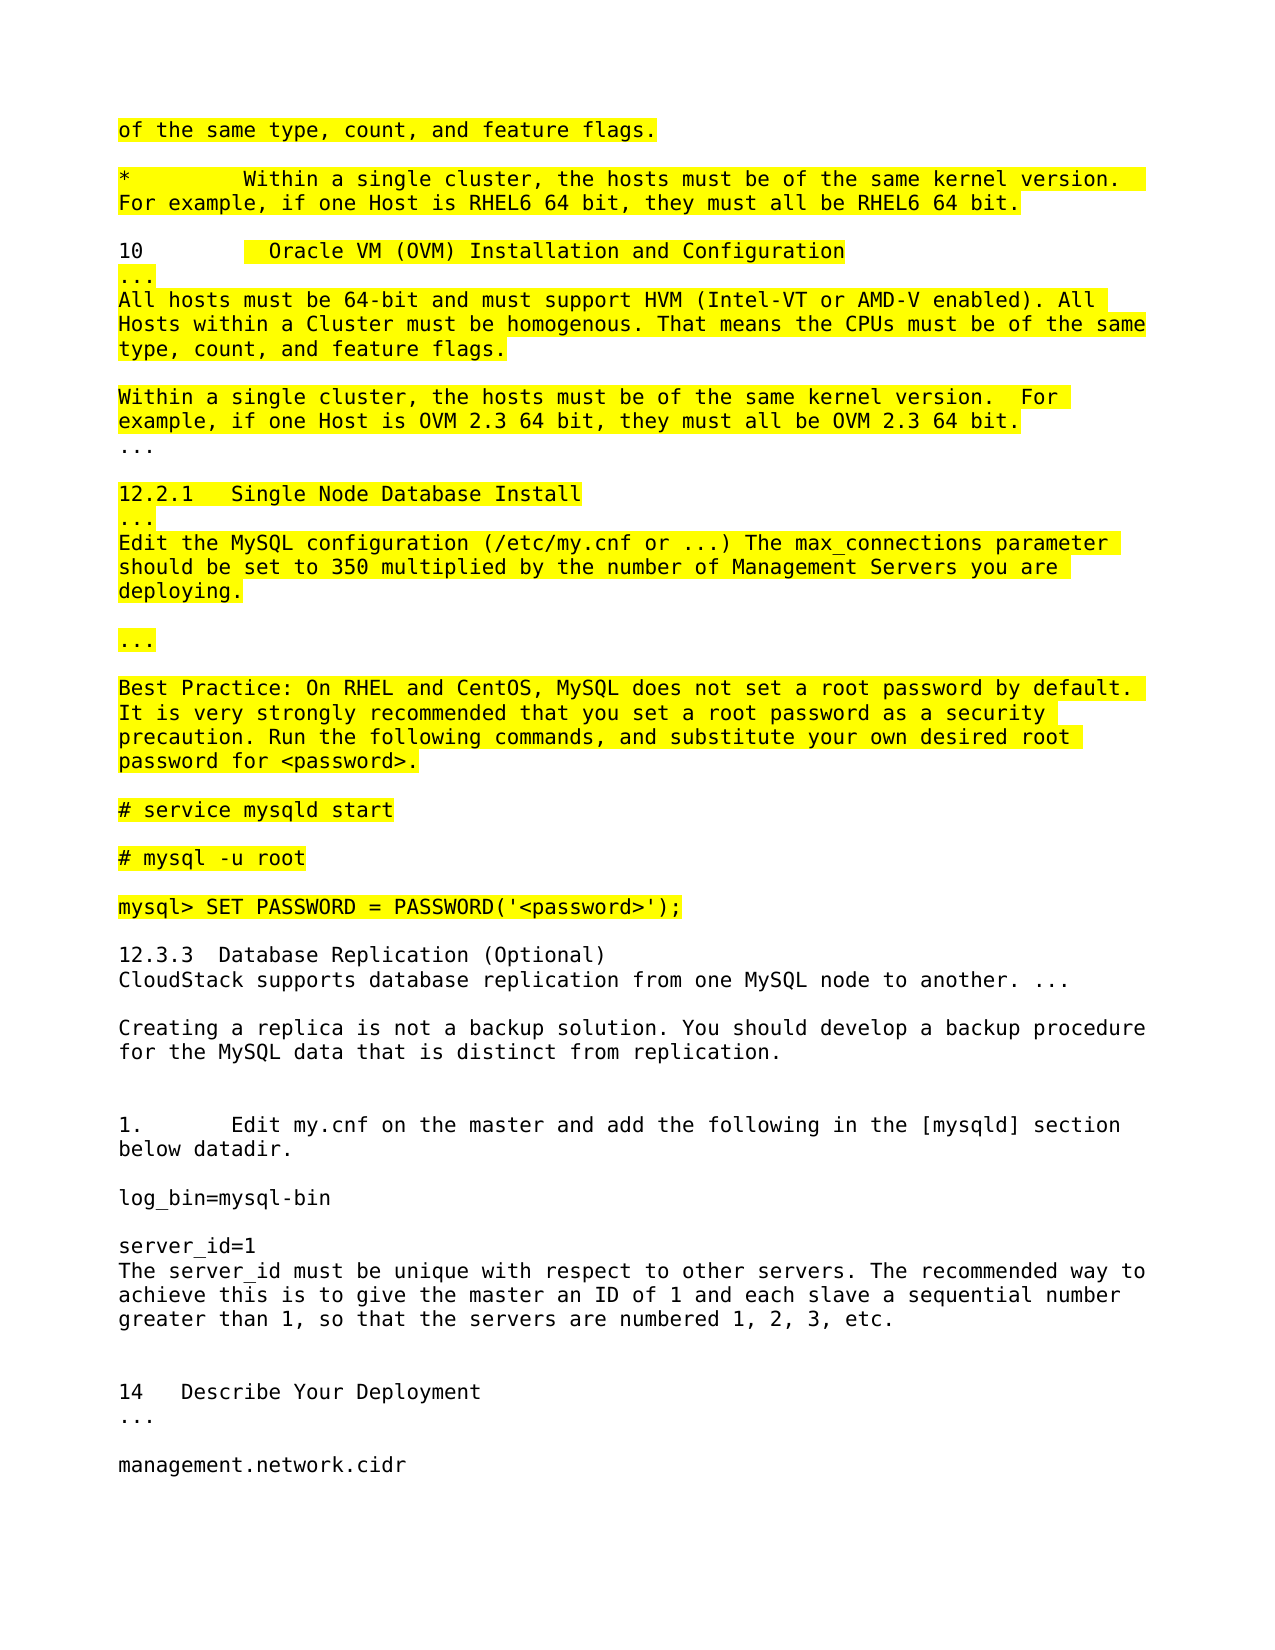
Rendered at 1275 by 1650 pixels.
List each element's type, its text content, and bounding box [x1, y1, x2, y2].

text ... [118, 628, 1157, 652]
text 12.3.3 Database Replication (Optional) [118, 943, 1157, 968]
text management.network.cidr [118, 1453, 1157, 1477]
text * Within a single cluster, the hosts must be of the same kernel version. For example, if one Host is RHEL6 64 bit, they must all be RHEL6 64 bit. [118, 167, 1157, 215]
text of the same type, count, and feature flags. [118, 118, 1157, 142]
text The server_id must be unique with respect to other servers. The recommended way to achieve this is to give the master an ID of 1 and each slave a sequential number greater than 1, so that the servers are numbered 1, 2, 3, etc. [118, 1259, 1157, 1332]
text server_id=1 [118, 1234, 1157, 1259]
text Within a single cluster, the hosts must be of the same kernel version. For example, if one Host is OVM 2.3 64 bit, they must all be OVM 2.3 64 bit. [118, 385, 1157, 434]
text ... [118, 434, 1157, 458]
text All hosts must be 64-bit and must support HVM (Intel-VT or AMD-V enabled). All Hosts within a Cluster must be homogenous. That means the CPUs must be of the same type, count, and feature flags. [118, 288, 1157, 361]
text Best Practice: On RHEL and CentOS, MySQL does not set a root password by default. It is very strongly recommended that you set a root password as a security precaution. Run the following commands, and substitute your own desired root password for <password>. [118, 676, 1157, 773]
text # mysql -u root [118, 846, 1157, 871]
text ... [118, 506, 1157, 531]
text Creating a replica is not a backup solution. You should develop a backup procedure for the MySQL data that is distinct from replication. [118, 1016, 1157, 1065]
text mysql> SET PASSWORD = PASSWORD('<password>'); [118, 895, 1157, 919]
text log_bin=mysql-bin [118, 1186, 1157, 1210]
text # service mysqld start [118, 798, 1157, 822]
text ... [118, 1404, 1157, 1429]
text Edit the MySQL configuration (/etc/my.cnf or ...) The max_connections parameter should be set to 350 multiplied by the number of Management Servers you are deploying. [118, 531, 1157, 603]
text 14 Describe Your Deployment [118, 1380, 1157, 1404]
text 10 Oracle VM (OVM) Installation and Configuration [118, 239, 1157, 264]
text 1. Edit my.cnf on the master and add the following in the [mysqld] section below datadir. [118, 1113, 1157, 1162]
text 12.2.1 Single Node Database Install [118, 482, 1157, 506]
text CloudStack supports database replication from one MySQL node to another. ... [118, 968, 1157, 992]
text ... [118, 264, 1157, 288]
